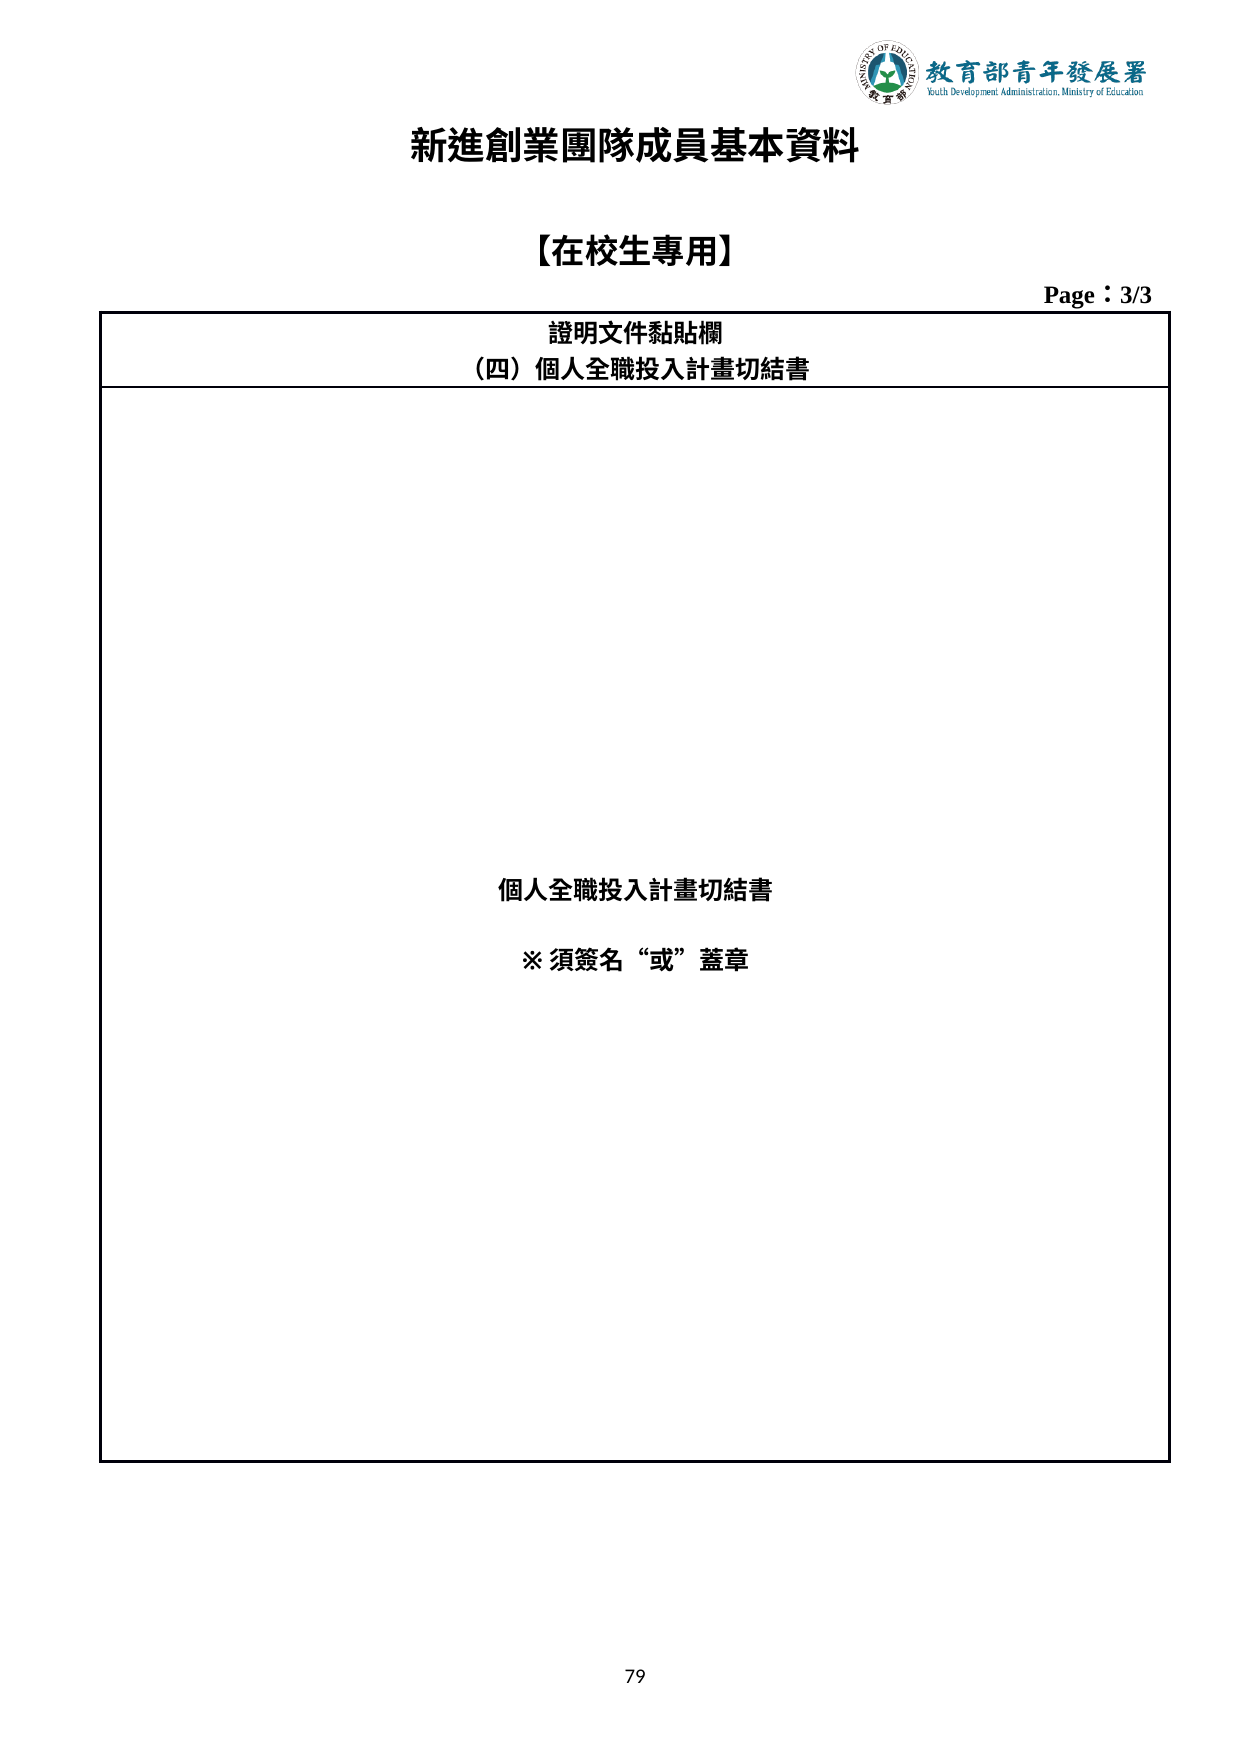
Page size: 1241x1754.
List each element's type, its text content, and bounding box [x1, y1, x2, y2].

picture [848, 35, 1152, 109]
text 新進創業團隊成員基本資料 [118, 118, 1152, 170]
table_cell 個人全職投入計畫切結書 ※ 須簽名“或”蓋章 [102, 388, 1168, 1459]
text 【在校生專用】 [118, 222, 1152, 274]
table_header 證明文件黏貼欄 （四）個人全職投入計畫切結書 [102, 314, 1168, 386]
text Page：3/3 [118, 274, 1152, 311]
